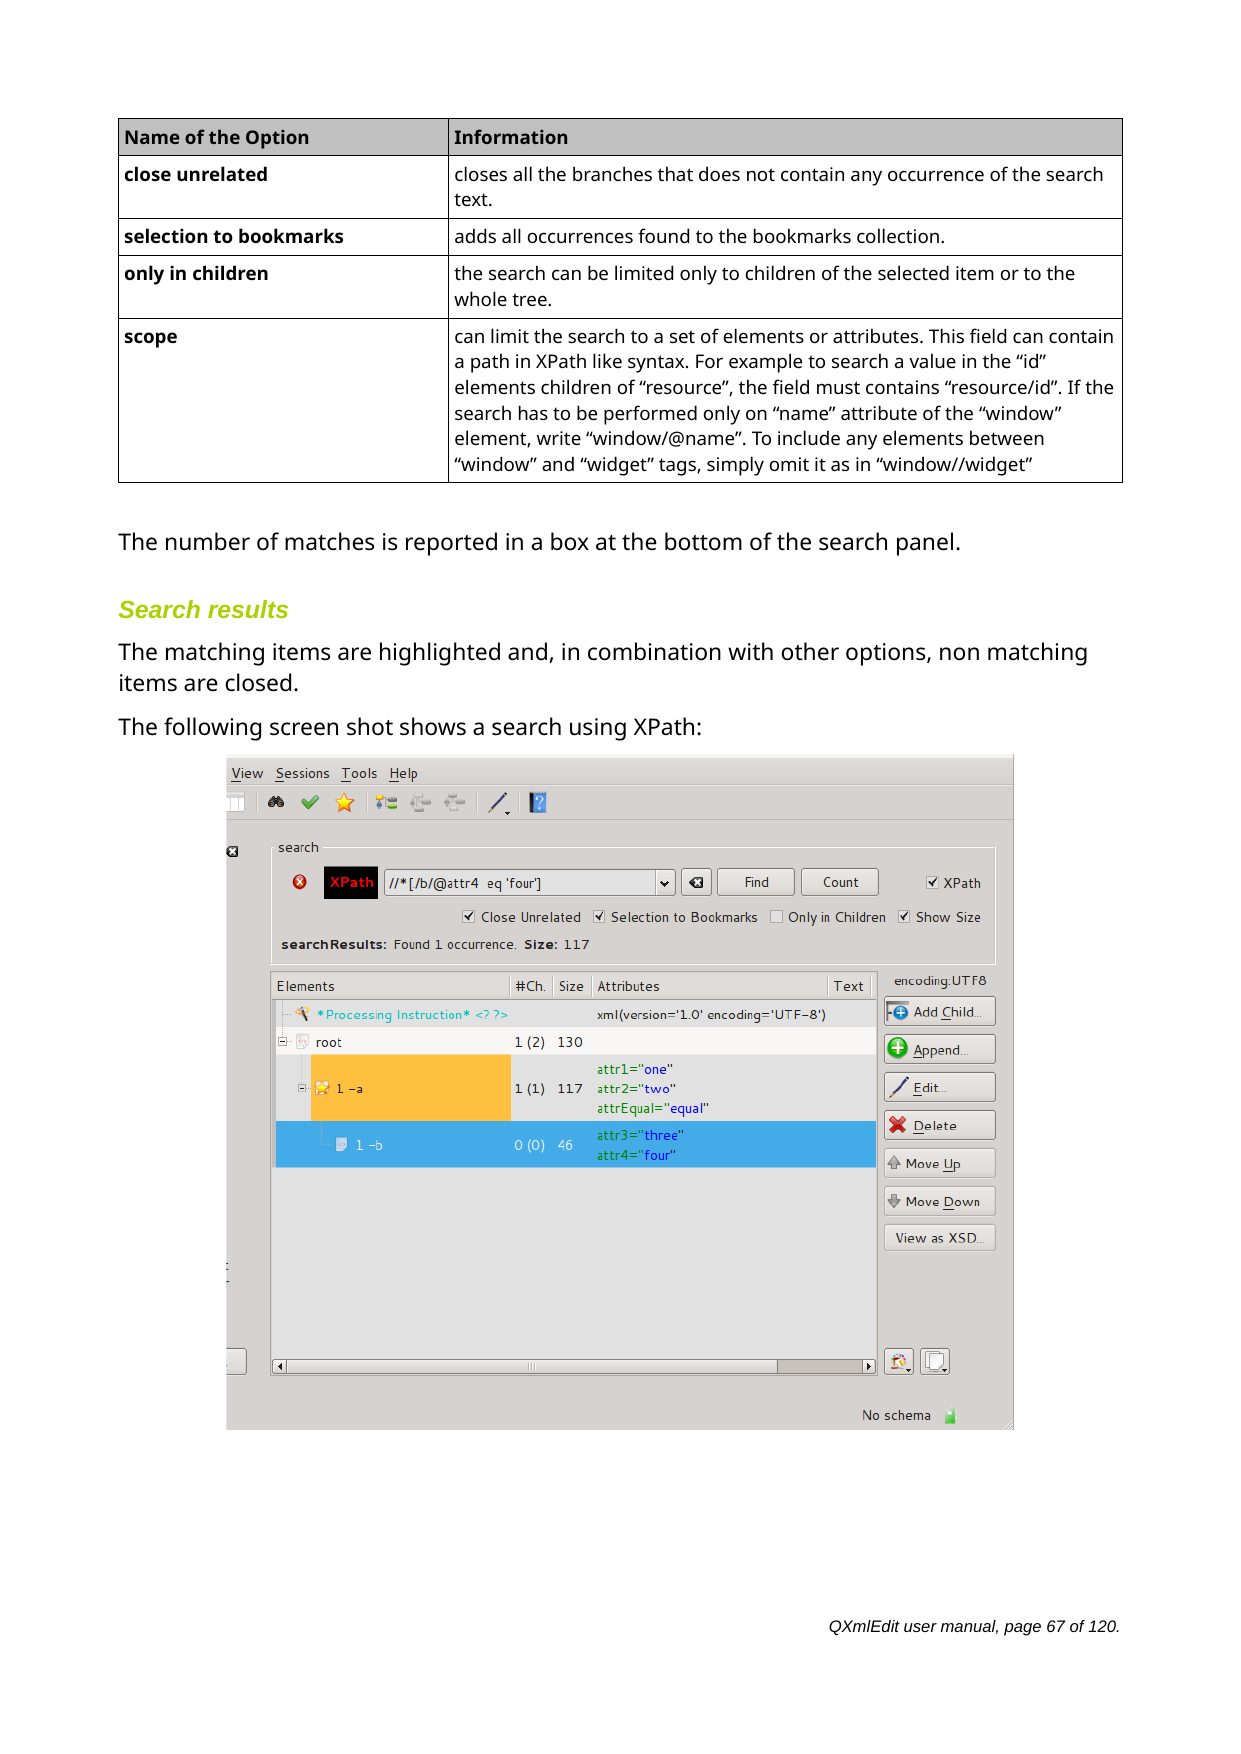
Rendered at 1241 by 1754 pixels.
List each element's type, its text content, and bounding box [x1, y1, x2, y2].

table_cell closes all the branches that does not contain any occurrence of the search text. [449, 156, 1122, 218]
table_cell close unrelated [119, 156, 448, 218]
text The following screen shot shows a search using XPath: [118, 711, 1122, 742]
table_cell only in children [119, 256, 448, 317]
table_cell the search can be limited only to children of the selected item or to the whole tree. [449, 256, 1122, 317]
table_cell can limit the search to a set of elements or attributes. This field can contain a path in XPath like syntax. For example to search a value in the “id” elements children of “resource”, the field must contains “resource/id”. If the search has to be performed only on “name” attribute of the “window” element, write “window/@name”. To include any elements between “window” and “widget” tags, simply omit it as in “window//widget” [449, 319, 1122, 482]
text The matching items are highlighted and, in combination with other options, non matching items are closed. [118, 636, 1122, 698]
table_cell adds all occurrences found to the bookmarks collection. [449, 219, 1122, 255]
subtitle Search results [118, 595, 1122, 623]
table_header Name of the Option [119, 119, 448, 155]
table_header Information [449, 119, 1122, 155]
picture [226, 754, 1014, 1430]
table_cell scope [119, 319, 448, 482]
table_cell selection to bookmarks [119, 219, 448, 255]
text The number of matches is reported in a box at the bottom of the search panel. [118, 526, 1122, 557]
